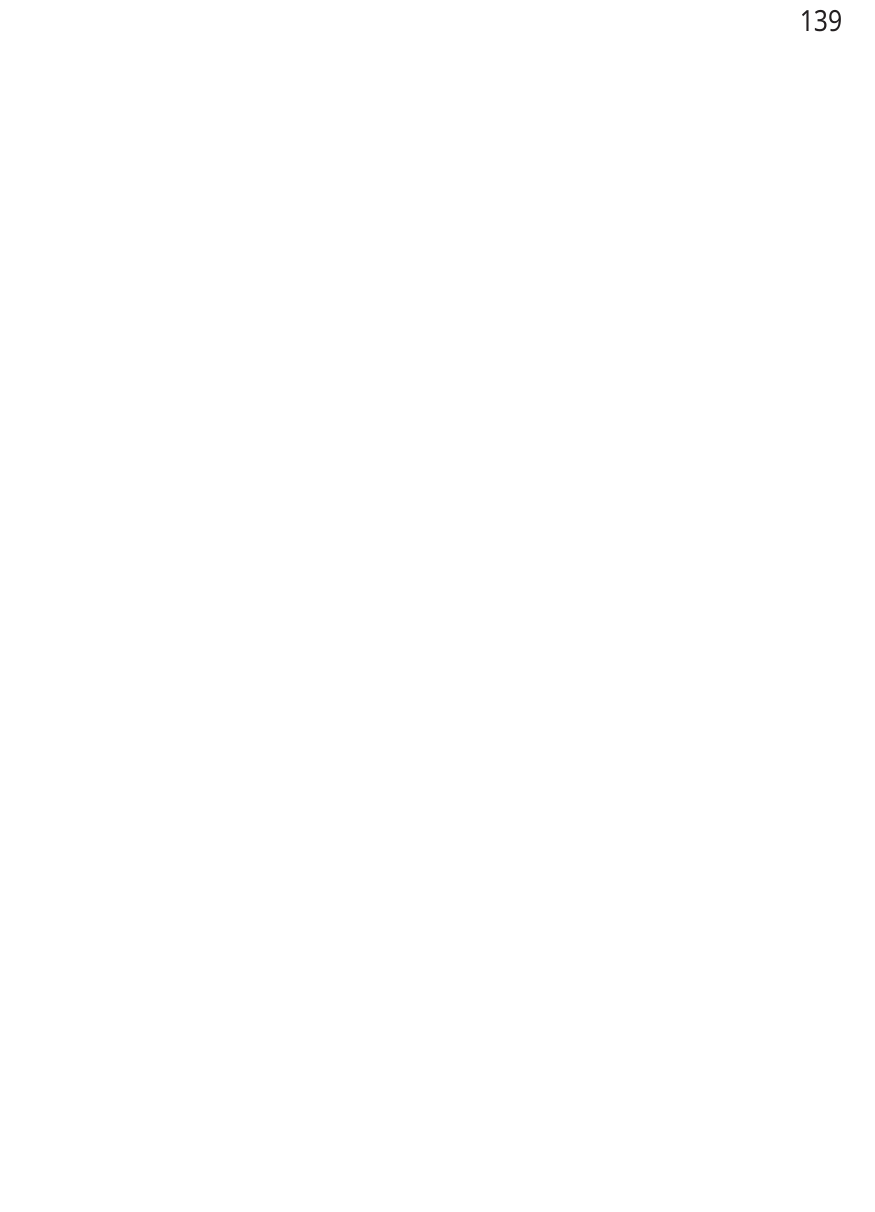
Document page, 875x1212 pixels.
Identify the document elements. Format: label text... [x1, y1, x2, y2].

subtitle 139 [0, 0, 842, 40]
